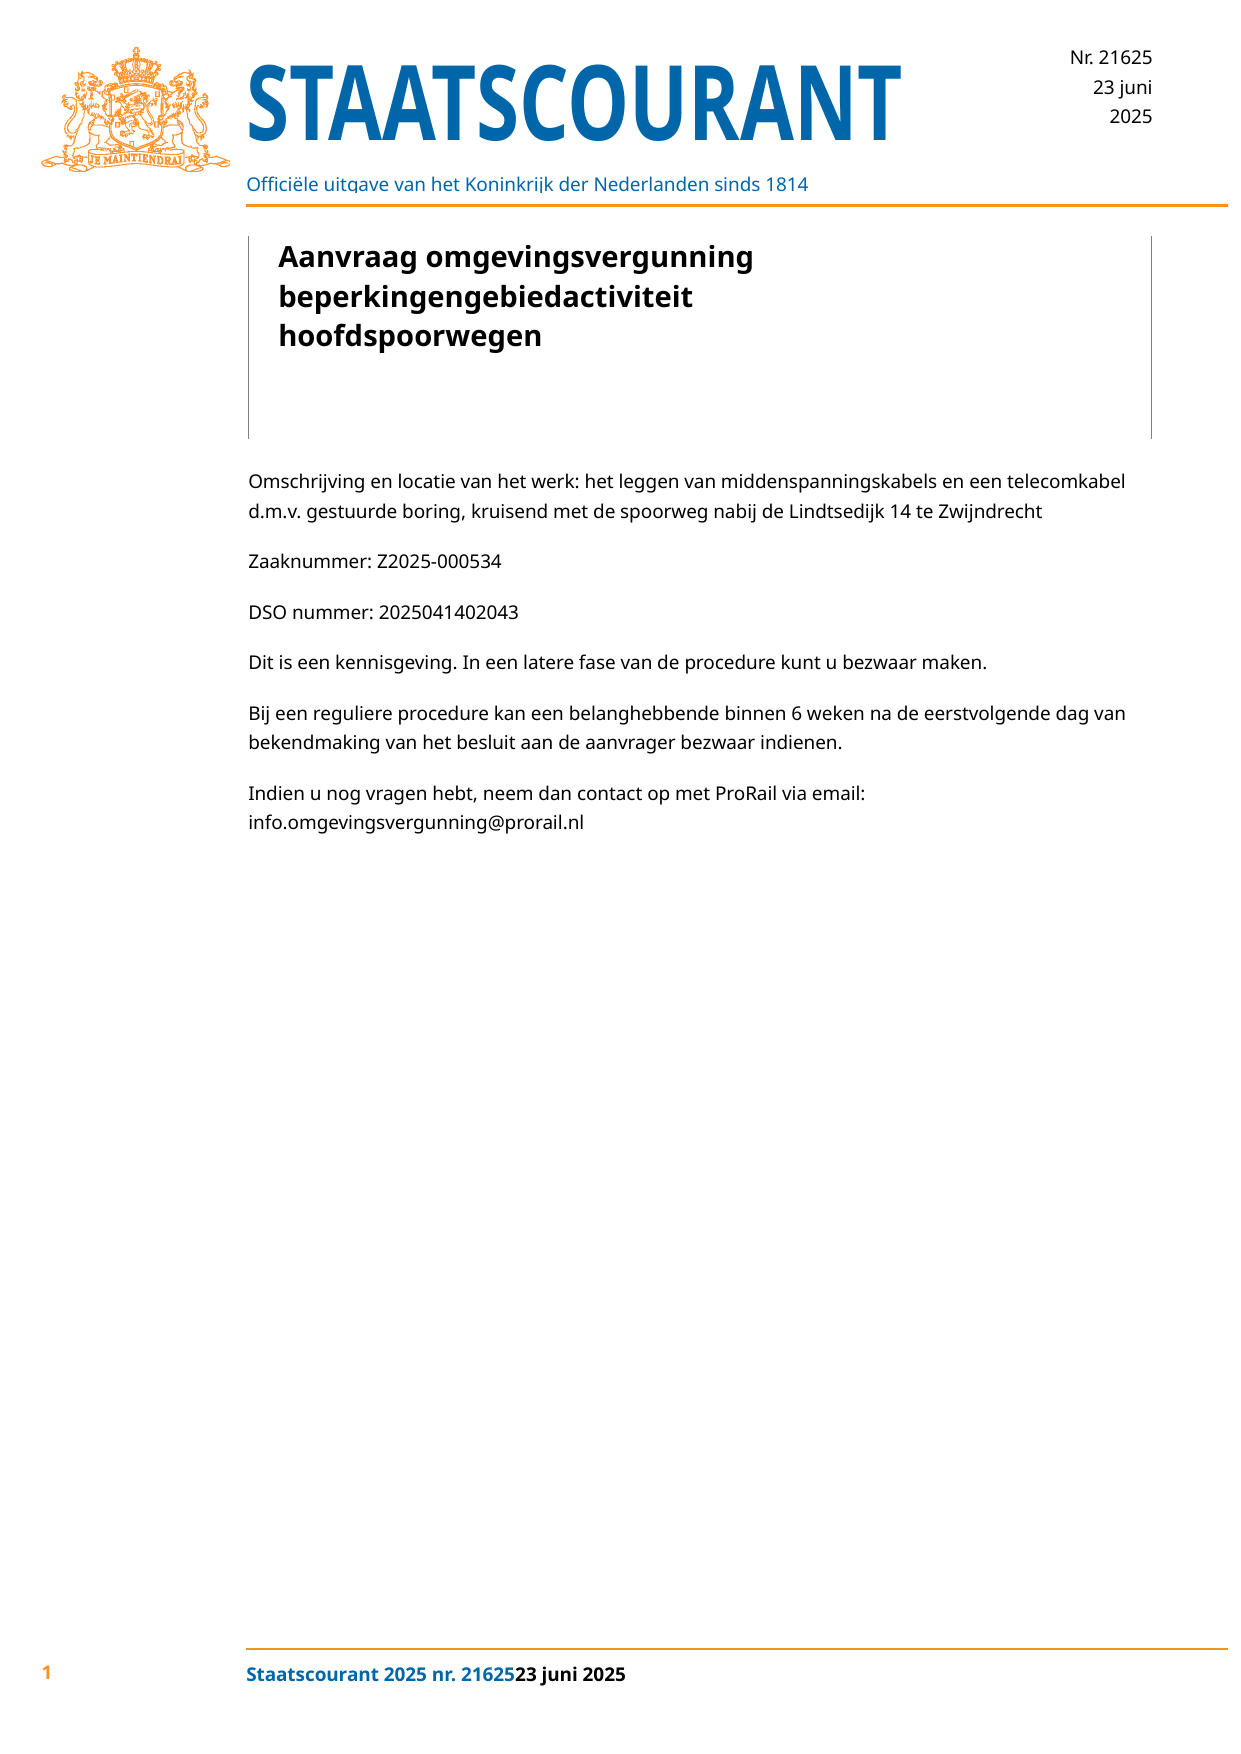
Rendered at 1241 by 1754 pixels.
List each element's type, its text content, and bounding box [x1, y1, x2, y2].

table_header [850, 236, 912, 413]
table_header [850, 414, 1151, 439]
text Dit is een kennisgeving. In een latere fase van de procedure kunt u bezwaar maken. [248, 649, 1152, 675]
picture [41, 47, 231, 172]
text Omschrijving en locatie van het werk: het leggen van middenspanningskabels en een telecomkabel d.m.v. gestuurde boring, kruisend met de spoorweg nabij de Lindtsedijk 14 te Zwijndrecht [248, 469, 1152, 524]
picture [912, 236, 1090, 414]
table_header [1090, 236, 1151, 413]
table_header Aanvraag omgevingsvergunning beperkingengebiedactiviteit hoofdspoorwegen [249, 236, 850, 439]
text Zaaknummer: Z2025-000534 [248, 549, 1152, 574]
text DSO nummer: 2025041402043 [248, 599, 1152, 625]
text Indien u nog vragen hebt, neem dan contact op met ProRail via email: info.omgevingsvergunning@prorail.nl [248, 780, 1152, 835]
text Bij een reguliere procedure kan een belanghebbende binnen 6 weken na de eerstvolgende dag van bekendmaking van het besluit aan de aanvrager bezwaar indienen. [248, 700, 1152, 755]
